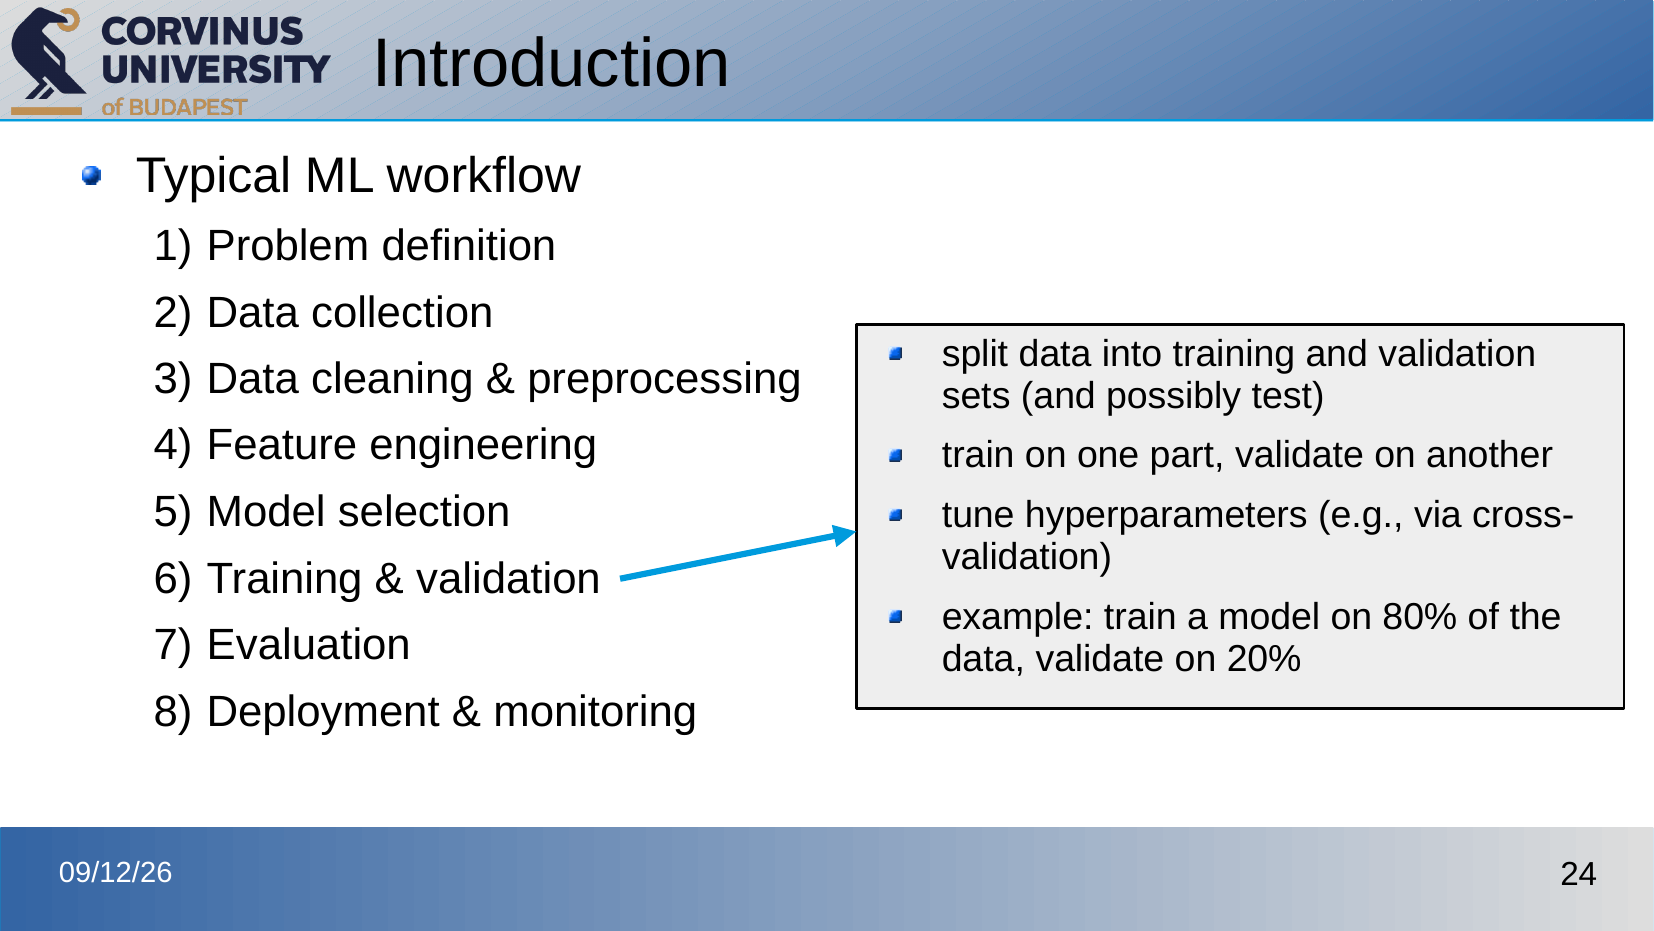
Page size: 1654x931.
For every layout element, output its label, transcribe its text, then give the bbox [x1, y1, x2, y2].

picture [11, 7, 331, 115]
text_box split data into training and validation sets (and possibly test) train on one part, validate on another tune hyperparameters (e.g., via cross-validation) example: train a model on 80% of the data, validate on 20% [856, 324, 1625, 709]
list Typical ML workflow Problem definition Data collection Data cleaning & preprocessing Feature engineering Model selection Training & validation Evaluation Deployment & monitoring [64, 147, 1601, 739]
title Introduction [372, 23, 1625, 103]
